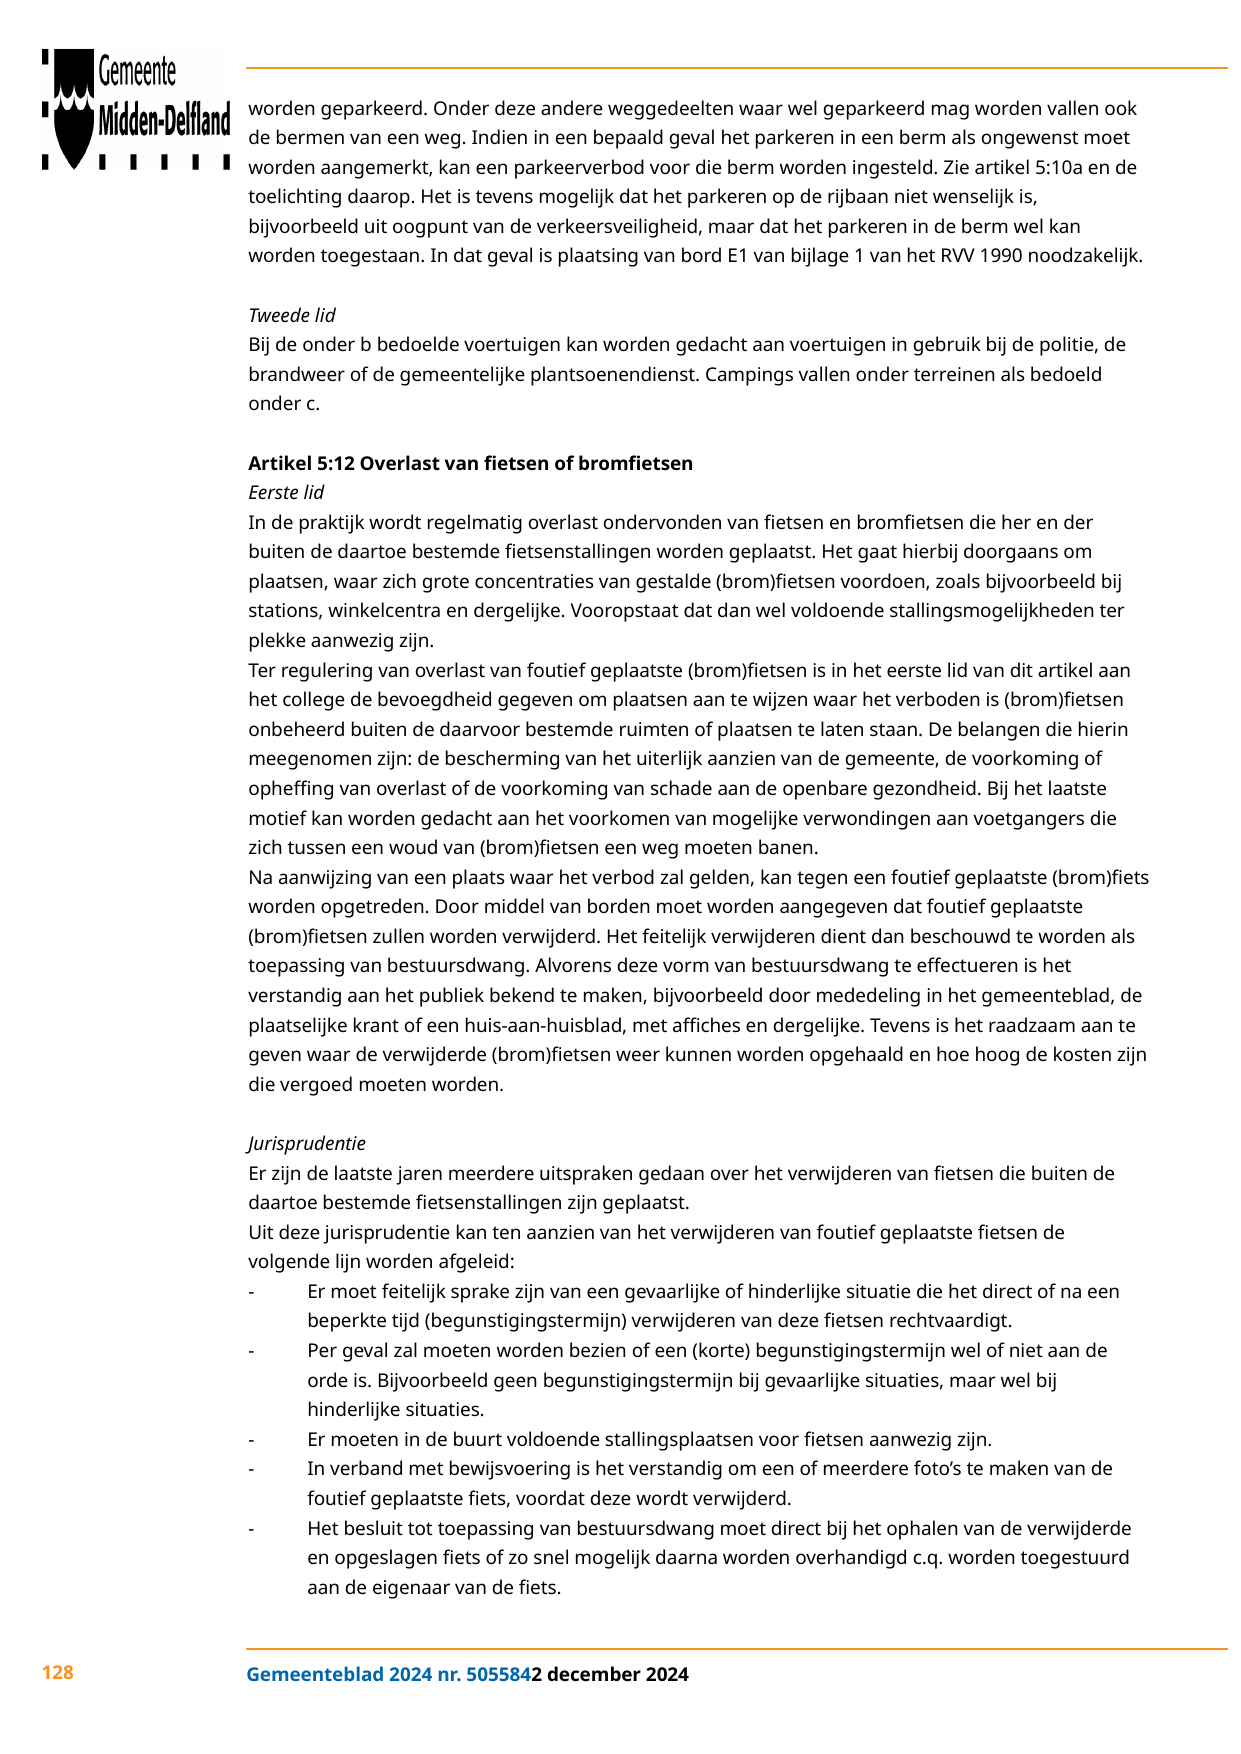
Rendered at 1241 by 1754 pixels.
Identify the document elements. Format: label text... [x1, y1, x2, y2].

list Er moet feitelijk sprake zijn van een gevaarlijke of hinderlijke situatie die het direct of na een beperkte tijd (begunstigingstermijn) verwijderen van deze fietsen rechtvaardigt. [248, 1278, 1152, 1333]
list In verband met bewijsvoering is het verstandig om een of meerdere foto’s te maken van de foutief geplaatste fiets, voordat deze wordt verwijderd. [248, 1456, 1152, 1511]
text Bij de onder b bedoelde voertuigen kan worden gedacht aan voertuigen in gebruik bij de politie, de brandweer of de gemeentelijke plantsoenendienst. Campings vallen onder terreinen als bedoeld onder c. [248, 331, 1152, 416]
list Het besluit tot toepassing van bestuursdwang moet direct bij het ophalen van de verwijderde en opgeslagen fiets of zo snel mogelijk daarna worden overhandigd c.q. worden toegestuurd aan de eigenaar van de fiets. [248, 1515, 1152, 1600]
text Jurisprudentie [248, 1130, 1152, 1156]
text worden geparkeerd. Onder deze andere weggedeelten waar wel geparkeerd mag worden vallen ook de bermen van een weg. Indien in een bepaald geval het parkeren in een berm als ongewenst moet worden aangemerkt, kan een parkeerverbod voor die berm worden ingesteld. Zie artikel 5:10a en de toelichting daarop. Het is tevens mogelijk dat het parkeren op de rijbaan niet wenselijk is, bijvoorbeeld uit oogpunt van de verkeersveiligheid, maar dat het parkeren in de berm wel kan worden toegestaan. In dat geval is plaatsing van bord E1 van bijlage 1 van het RVV 1990 noodzakelijk. [248, 95, 1152, 268]
text Ter regulering van overlast van foutief geplaatste (brom)fietsen is in het eerste lid van dit artikel aan het college de bevoegdheid gegeven om plaatsen aan te wijzen waar het verboden is (brom)fietsen onbeheerd buiten de daarvoor bestemde ruimten of plaatsen te laten staan. De belangen die hierin meegenomen zijn: de bescherming van het uiterlijk aanzien van de gemeente, de voorkoming of opheffing van overlast of de voorkoming van schade aan de openbare gezondheid. Bij het laatste motief kan worden gedacht aan het voorkomen van mogelijke verwondingen aan voetgangers die zich tussen een woud van (brom)fietsen een weg moeten banen. [248, 657, 1152, 860]
picture [41, 47, 231, 172]
list Er moeten in de buurt voldoende stallingsplaatsen voor fietsen aanwezig zijn. [248, 1426, 1152, 1452]
text Uit deze jurisprudentie kan ten aanzien van het verwijderen van foutief geplaatste fietsen de volgende lijn worden afgeleid: [248, 1219, 1152, 1274]
text Eerste lid [248, 479, 1152, 505]
text In de praktijk wordt regelmatig overlast ondervonden van fietsen en bromfietsen die her en der buiten de daartoe bestemde fietsenstallingen worden geplaatst. Het gaat hierbij doorgaans om plaatsen, waar zich grote concentraties van gestalde (brom)fietsen voordoen, zoals bijvoorbeeld bij stations, winkelcentra en dergelijke. Vooropstaat dat dan wel voldoende stallingsmogelijkheden ter plekke aanwezig zijn. [248, 509, 1152, 653]
text Artikel 5:12 Overlast van fietsen of bromfietsen [248, 450, 1152, 476]
text Er zijn de laatste jaren meerdere uitspraken gedaan over het verwijderen van fietsen die buiten de daartoe bestemde fietsenstallingen zijn geplaatst. [248, 1160, 1152, 1215]
text Tweede lid [248, 302, 1152, 328]
text Na aanwijzing van een plaats waar het verbod zal gelden, kan tegen een foutief geplaatste (brom)fiets worden opgetreden. Door middel van borden moet worden aangegeven dat foutief geplaatste (brom)fietsen zullen worden verwijderd. Het feitelijk verwijderen dient dan beschouwd te worden als toepassing van bestuursdwang. Alvorens deze vorm van bestuursdwang te effectueren is het verstandig aan het publiek bekend te maken, bijvoorbeeld door mededeling in het gemeenteblad, de plaatselijke krant of een huis-aan-huisblad, met affiches en dergelijke. Tevens is het raadzaam aan te geven waar de verwijderde (brom)fietsen weer kunnen worden opgehaald en hoe hoog de kosten zijn die vergoed moeten worden. [248, 864, 1152, 1097]
list Per geval zal moeten worden bezien of een (korte) begunstigingstermijn wel of niet aan de orde is. Bijvoorbeeld geen begunstigingstermijn bij gevaarlijke situaties, maar wel bij hinderlijke situaties. [248, 1337, 1152, 1422]
